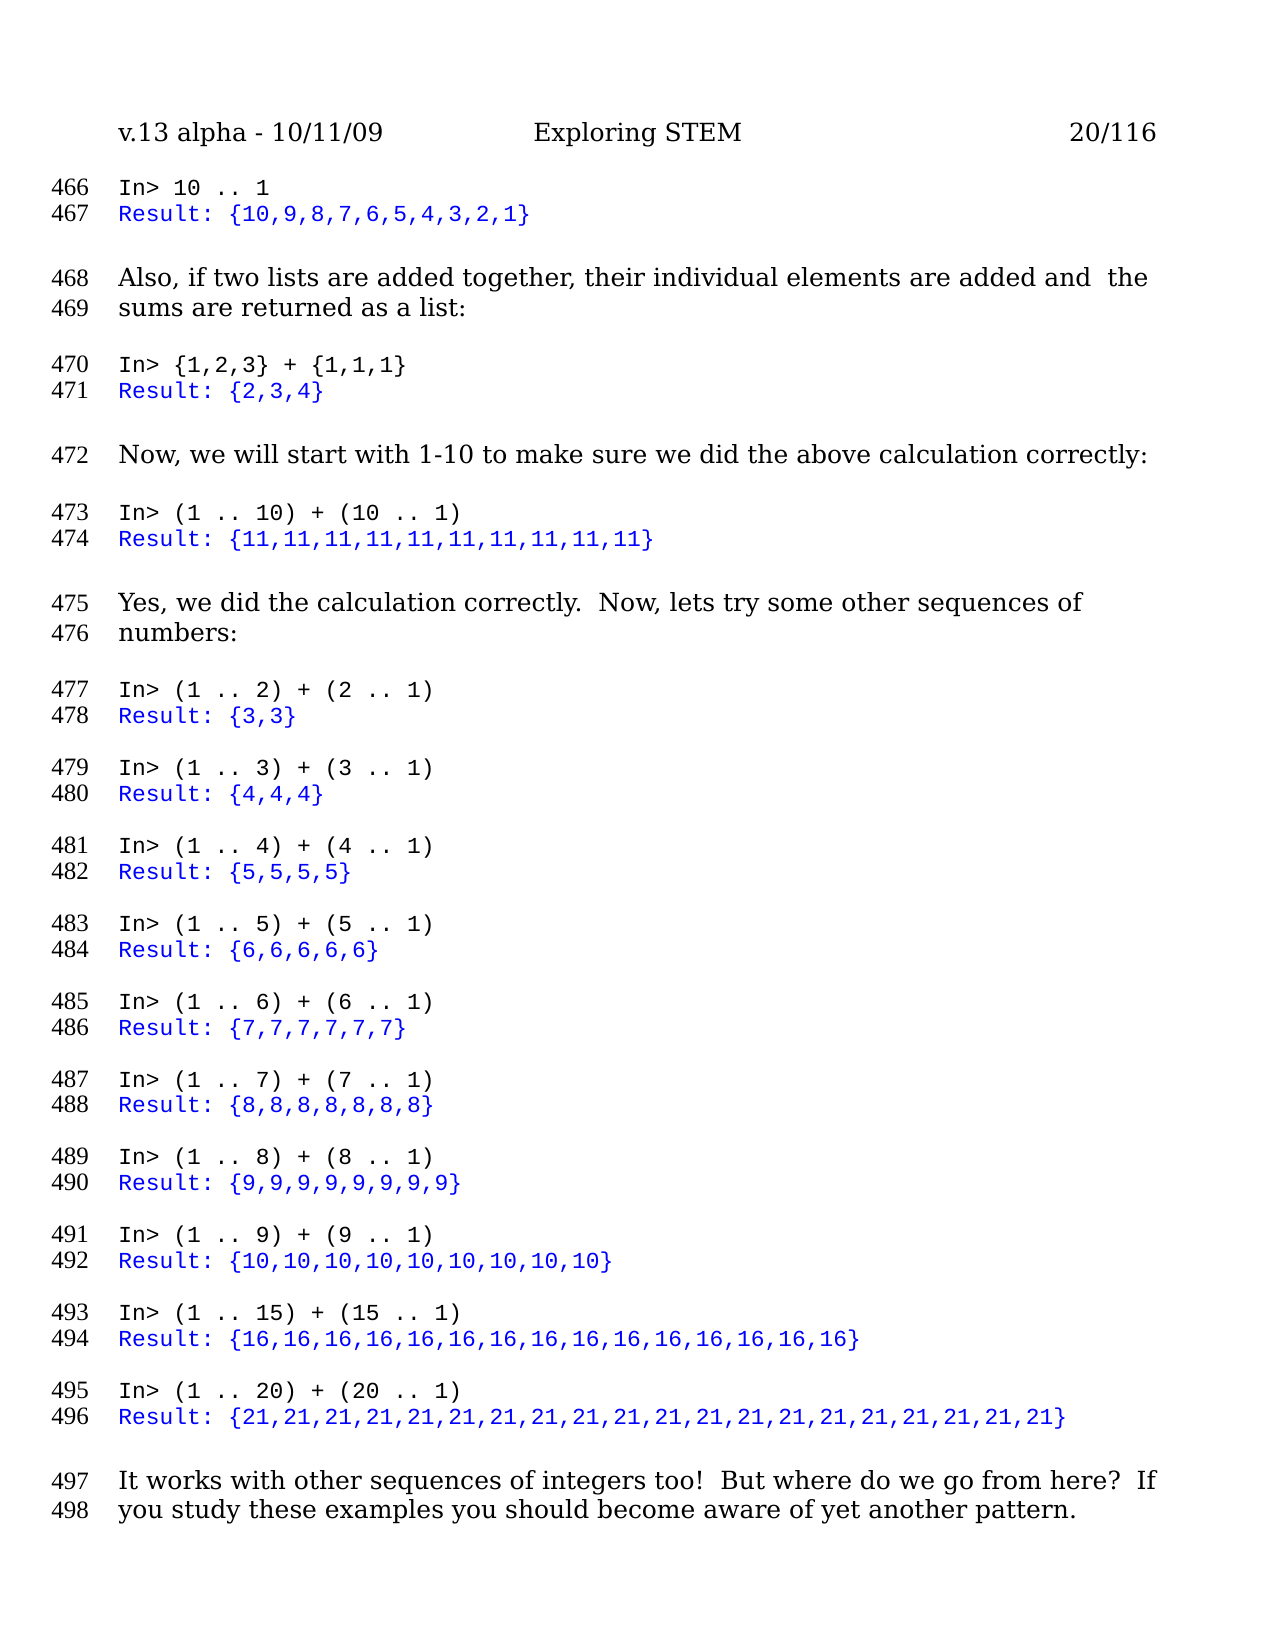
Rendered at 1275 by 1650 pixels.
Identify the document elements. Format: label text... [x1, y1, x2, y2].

text In> (1 .. 7) + (7 .. 1) [118, 1068, 1157, 1094]
text Yes, we did the calculation correctly. Now, lets try some other sequences of numbers: [118, 588, 1157, 647]
text In> (1 .. 6) + (6 .. 1) [118, 990, 1157, 1016]
text In> (1 .. 2) + (2 .. 1) [118, 679, 1157, 705]
text Result: {9,9,9,9,9,9,9,9} [118, 1172, 1157, 1198]
text In> (1 .. 8) + (8 .. 1) [118, 1146, 1157, 1172]
text In> (1 .. 3) + (3 .. 1) [118, 757, 1157, 783]
text Result: {10,10,10,10,10,10,10,10,10} [118, 1249, 1157, 1275]
text In> (1 .. 10) + (10 .. 1) [118, 502, 1157, 528]
text Result: {16,16,16,16,16,16,16,16,16,16,16,16,16,16,16} [118, 1327, 1157, 1353]
text Result: {2,3,4} [118, 380, 1157, 406]
text In> (1 .. 4) + (4 .. 1) [118, 834, 1157, 860]
text In> 10 .. 1 [118, 177, 1157, 203]
text Result: {21,21,21,21,21,21,21,21,21,21,21,21,21,21,21,21,21,21,21,21} [118, 1405, 1157, 1431]
text In> (1 .. 20) + (20 .. 1) [118, 1379, 1157, 1405]
text Result: {6,6,6,6,6} [118, 938, 1157, 964]
text In> (1 .. 5) + (5 .. 1) [118, 912, 1157, 938]
text Result: {10,9,8,7,6,5,4,3,2,1} [118, 203, 1157, 229]
text In> (1 .. 9) + (9 .. 1) [118, 1223, 1157, 1249]
text Result: {3,3} [118, 705, 1157, 731]
text Result: {4,4,4} [118, 783, 1157, 808]
text In> {1,2,3} + {1,1,1} [118, 354, 1157, 380]
text Result: {7,7,7,7,7,7} [118, 1016, 1157, 1042]
text In> (1 .. 15) + (15 .. 1) [118, 1301, 1157, 1327]
text Now, we will start with 1-10 to make sure we did the above calculation correctly: [118, 441, 1157, 470]
text Result: {5,5,5,5} [118, 860, 1157, 886]
text Also, if two lists are added together, their individual elements are added and the sums are returned as a list: [118, 263, 1157, 322]
text Result: {11,11,11,11,11,11,11,11,11,11} [118, 528, 1157, 554]
text It works with other sequences of integers too! But where do we go from here? If you study these examples you should become aware of yet another pattern. [118, 1466, 1157, 1524]
text Result: {8,8,8,8,8,8,8} [118, 1094, 1157, 1120]
